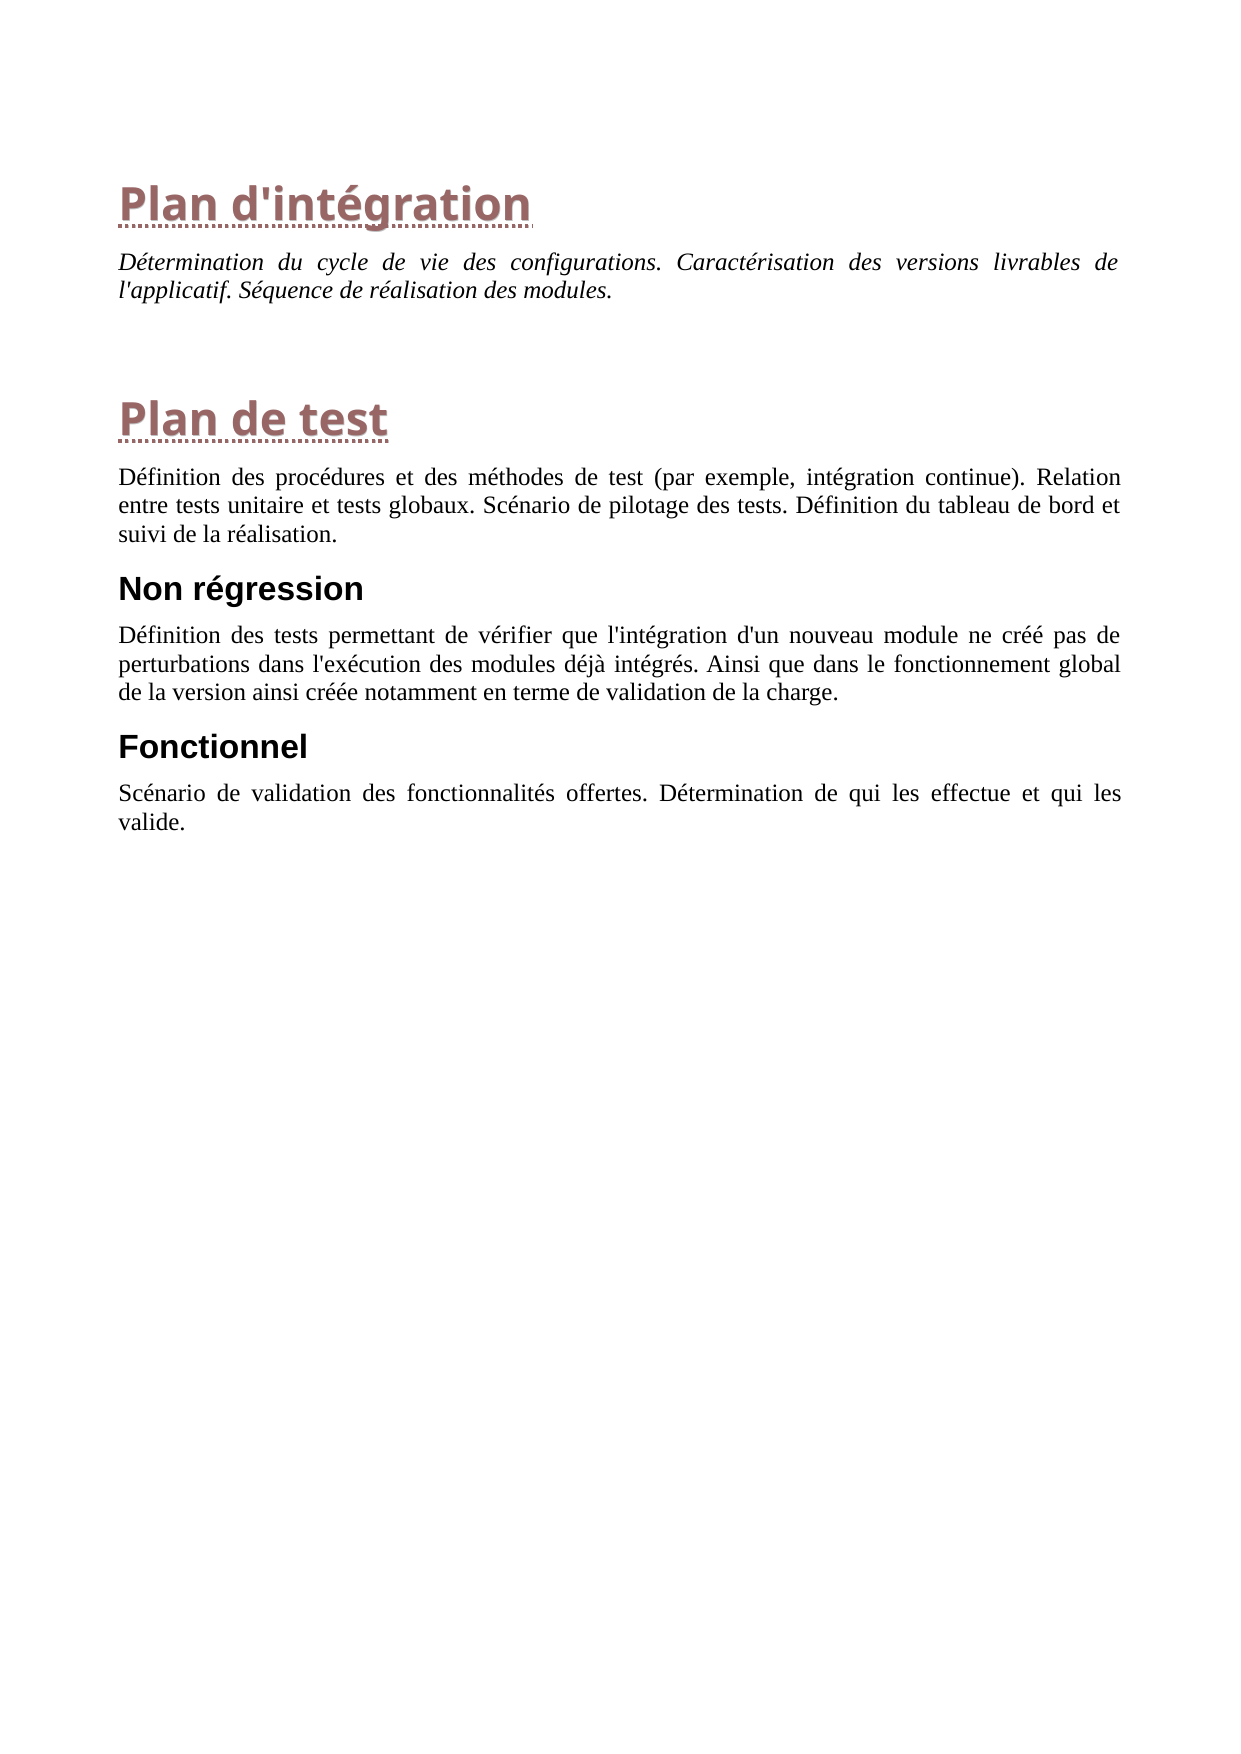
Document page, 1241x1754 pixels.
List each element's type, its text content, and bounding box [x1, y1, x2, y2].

text Scénario de validation des fonctionnalités offertes. Détermination de qui les effectue et qui les valide. [118, 778, 1122, 836]
text Définition des procédures et des méthodes de test (par exemple, intégration continue). Relation entre tests unitaire et tests globaux. Scénario de pilotage des tests. Définition du tableau de bord et suivi de la réalisation. [118, 462, 1122, 548]
subtitle Non régression [118, 569, 1122, 607]
subtitle Fonctionnel [118, 727, 1122, 766]
subtitle Plan d'intégration [118, 172, 1122, 234]
text Définition des tests permettant de vérifier que l'intégration d'un nouveau module ne créé pas de perturbations dans l'exécution des modules déjà intégrés. Ainsi que dans le fonctionnement global de la version ainsi créée notamment en terme de validation de la charge. [118, 620, 1122, 706]
text Détermination du cycle de vie des configurations. Caractérisation des versions livrables de l'applicatif. Séquence de réalisation des modules. [118, 247, 1122, 304]
subtitle Plan de test [118, 387, 1122, 449]
